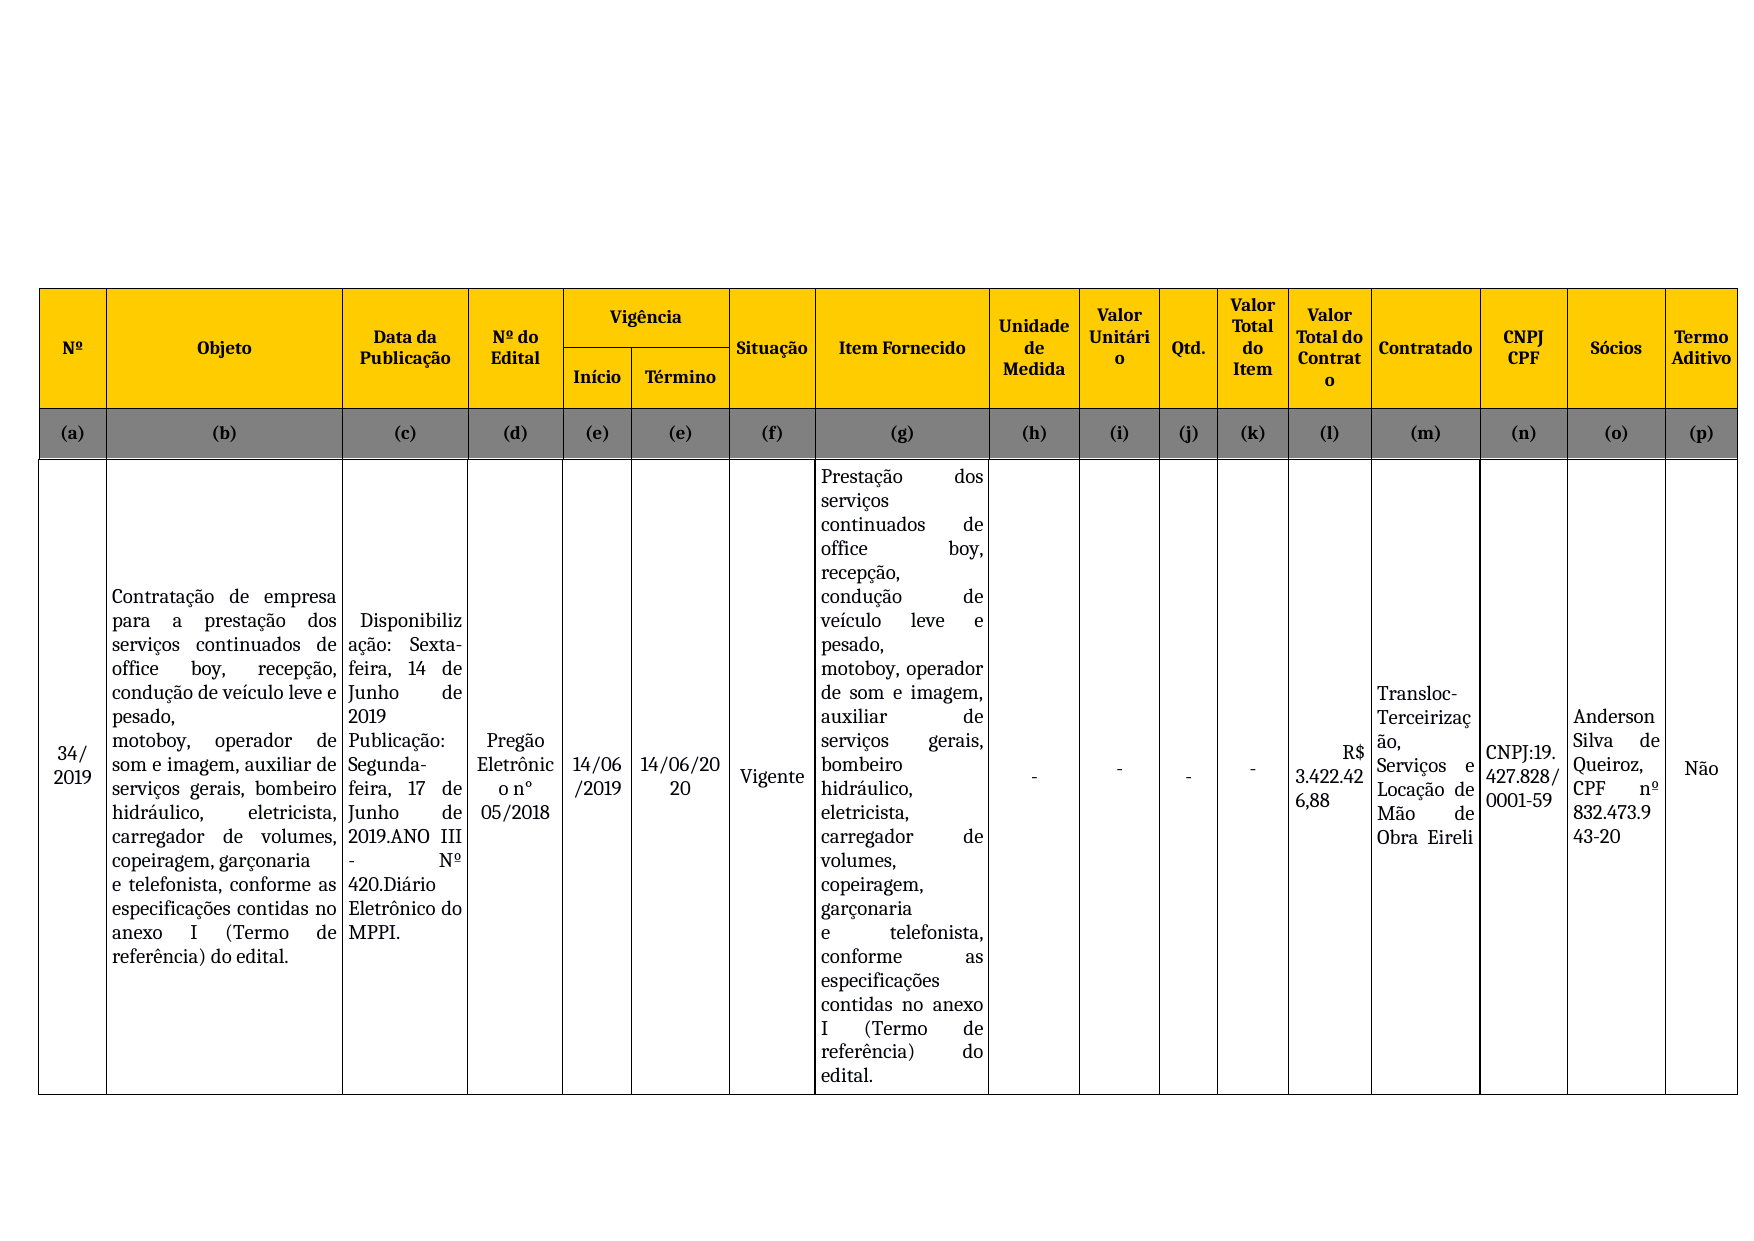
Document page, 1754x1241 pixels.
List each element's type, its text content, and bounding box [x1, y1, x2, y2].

table_cell (b) [107, 409, 342, 458]
table_header CNPJ CPF [1481, 289, 1567, 408]
table_cell - [1080, 460, 1159, 1094]
table_cell Prestação dos serviços continuados de office boy, recepção, condução de veículo leve e pesado, motoboy, operador de som e imagem, auxiliar de serviços gerais, bombeiro hidráulico, eletricista, carregador de volumes, copeiragem, garçonaria e telefonista, conforme as especificações contidas no anexo I (Termo de referência) do edital. [816, 460, 988, 1094]
table_cell (j) [1160, 409, 1217, 458]
table_cell - [1218, 460, 1288, 1094]
table_header Situação [730, 289, 815, 408]
table_cell Disponibilização: Sexta-feira, 14 de Junho de 2019 Publicação: Segunda-feira, 17 de Junho de 2019.ANO III - Nº 420.Diário Eletrônico do MPPI. [343, 460, 467, 1094]
table_cell (n) [1481, 409, 1567, 458]
table_cell (l) [1289, 409, 1371, 458]
table_header Sócios [1568, 289, 1665, 408]
table_cell 34/ 2019 [39, 460, 106, 1094]
table_cell (m) [1372, 409, 1480, 458]
table_cell (e) [632, 409, 729, 458]
table_cell R$ 3.422.426,88 [1289, 460, 1371, 1094]
table_cell (c) [343, 409, 468, 458]
table_header Objeto [107, 289, 342, 408]
table_header Contratado [1372, 289, 1480, 408]
table_cell Transloc-Terceirização, Serviços e Locação de Mão de Obra Eireli [1372, 460, 1479, 1094]
table_cell (i) [1080, 409, 1159, 458]
table_cell - [1160, 460, 1217, 1094]
table_header Qtd. [1160, 289, 1217, 408]
table_cell Não [1666, 460, 1737, 1094]
table_cell Término [632, 348, 729, 408]
table_cell Vigente [730, 460, 814, 1094]
table_cell Contratação de empresa para a prestação dos serviços continuados de office boy, recepção, condução de veículo leve e pesado, motoboy, operador de som e imagem, auxiliar de serviços gerais, bombeiro hidráulico, eletricista, carregador de volumes, copeiragem, garçonaria e telefonista, conforme as especificações contidas no anexo I (Termo de referência) do edital. [107, 460, 342, 1094]
table_cell (k) [1218, 409, 1288, 458]
table_header Valor Total do Item [1218, 289, 1288, 408]
table_cell Pregão Eletrônico n° 05/2018 [468, 460, 562, 1094]
table_header Valor Total do Contrato [1289, 289, 1371, 408]
table_cell 14/06/2019 [563, 460, 631, 1094]
table_cell (g) [816, 409, 989, 458]
table_cell (p) [1666, 409, 1737, 458]
table_cell - [989, 460, 1079, 1094]
table_cell (o) [1568, 409, 1665, 458]
table_cell Início [564, 348, 631, 408]
table_header Item Fornecido [816, 289, 989, 408]
table_cell (e) [564, 409, 631, 458]
table_cell (a) [40, 409, 106, 458]
table_cell (d) [469, 409, 563, 458]
table_cell CNPJ:19.427.828/0001-59 [1481, 460, 1567, 1094]
table_cell 14/06/2020 [632, 460, 729, 1094]
table_header Vigência [564, 289, 729, 347]
table_header Valor Unitário [1080, 289, 1159, 408]
table_cell (f) [730, 409, 815, 458]
table_header Data da Publicação [343, 289, 468, 408]
table_header Termo Aditivo [1666, 289, 1737, 408]
table_header Unidade de Medida [990, 289, 1079, 408]
table_header Nº do Edital [469, 289, 563, 408]
table_cell Anderson Silva de Queiroz, CPF nº 832.473.943-20 [1568, 460, 1665, 1094]
table_header Nº [40, 289, 106, 408]
table_cell (h) [990, 409, 1079, 458]
